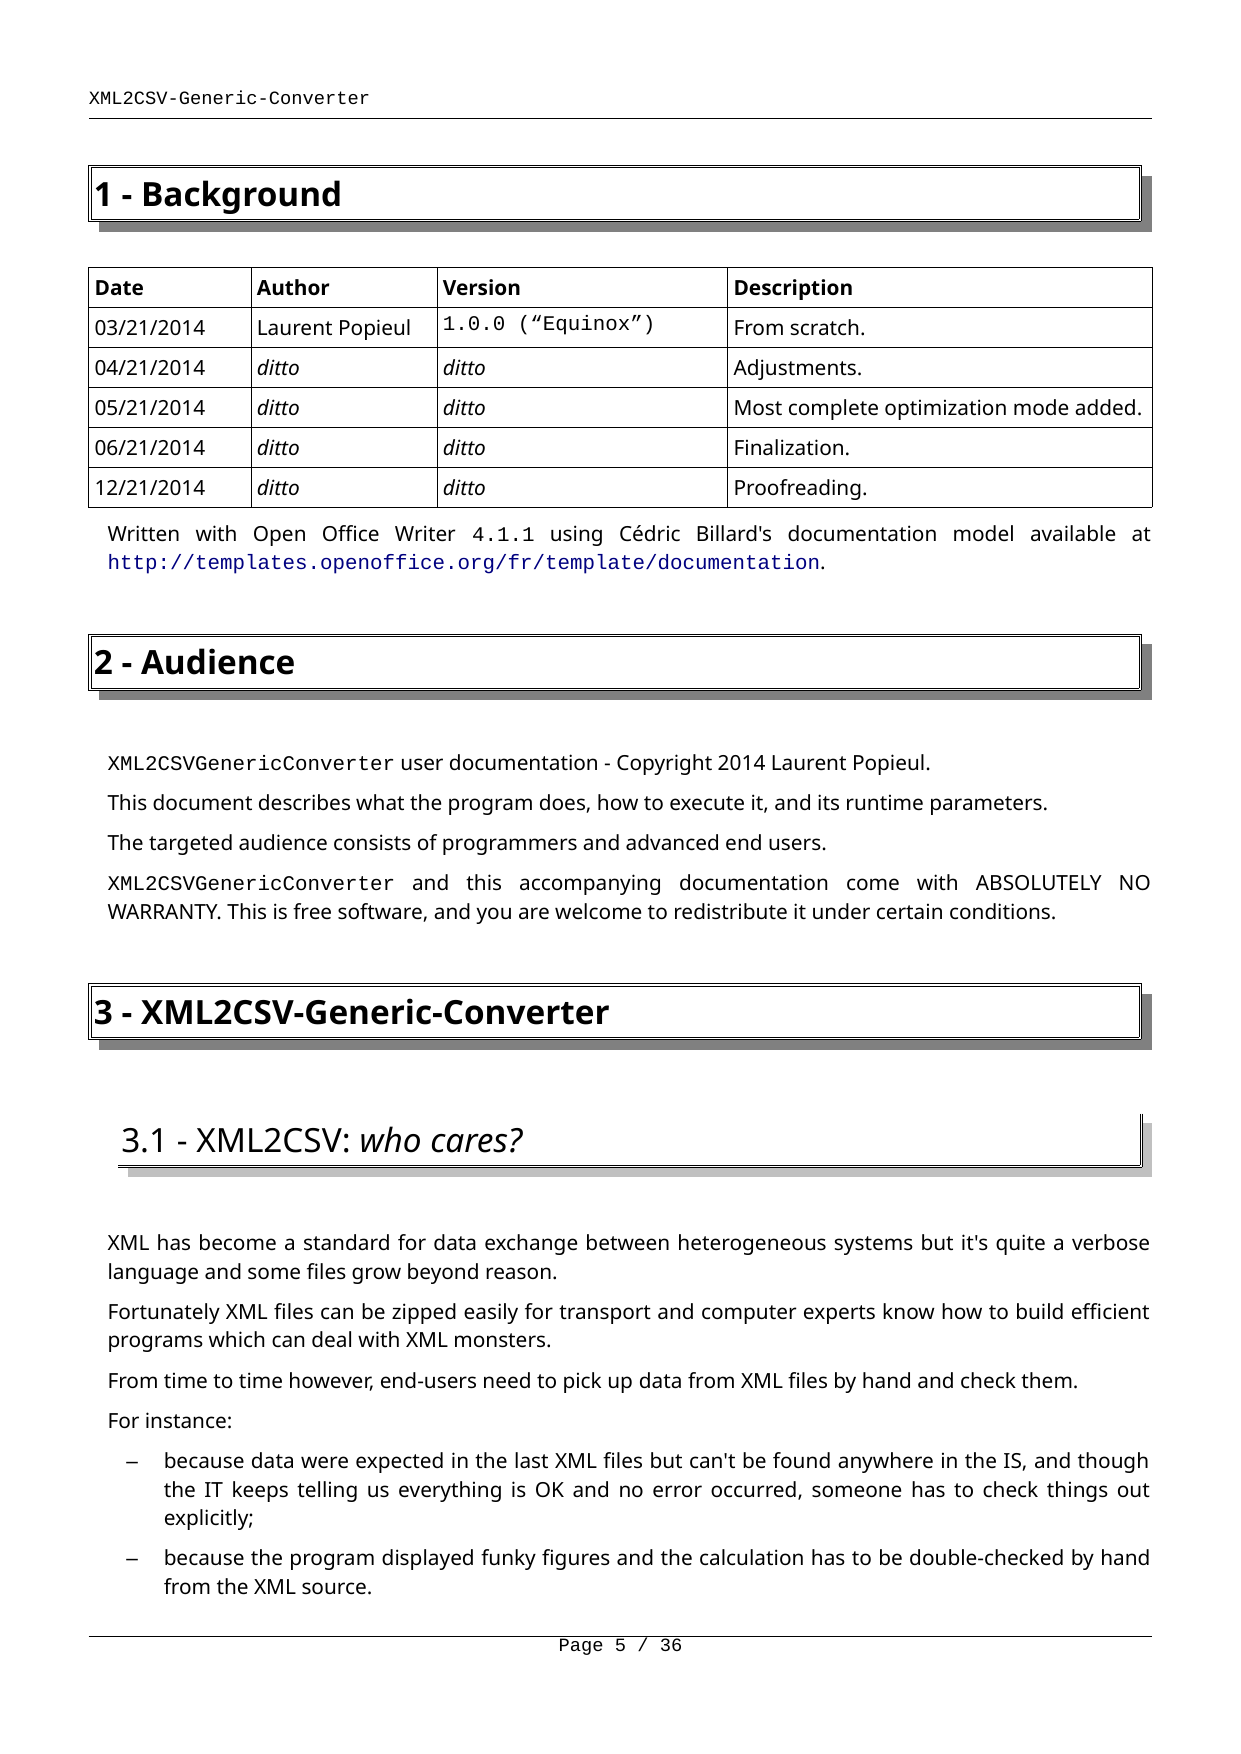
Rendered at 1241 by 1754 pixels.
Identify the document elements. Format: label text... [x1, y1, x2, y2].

text XML has become a standard for data exchange between heterogeneous systems but it's quite a verbose language and some files grow beyond reason. [107, 1228, 1152, 1285]
table_cell ditto [252, 428, 437, 467]
table_header Author [252, 268, 437, 307]
table_cell Proofreading. [728, 468, 1152, 507]
text The targeted audience consists of programmers and advanced end users. [107, 828, 1152, 857]
text XML2CSVGenericConverter user documentation - Copyright 2014 Laurent Popieul. [107, 748, 1152, 776]
subtitle XML2CSV-Generic-Converter [89, 984, 1141, 1039]
text From time to time however, end-users need to pick up data from XML files by hand and check them. [107, 1366, 1152, 1394]
text Written with Open Office Writer 4.1.1 using Cédric Billard's documentation model available at http://templates.openoffice.org/fr/template/documentation. [107, 519, 1152, 576]
table_cell Finalization. [728, 428, 1152, 467]
table_cell 06/21/2014 [89, 428, 251, 467]
subtitle XML2CSV: who cares? [118, 1113, 1142, 1167]
table_cell 12/21/2014 [89, 468, 251, 507]
table_cell 04/21/2014 [89, 348, 251, 387]
subtitle Background [89, 166, 1141, 221]
subtitle Audience [89, 635, 1141, 690]
table_cell Laurent Popieul [252, 308, 437, 347]
table_cell ditto [438, 468, 727, 507]
text Fortunately XML files can be zipped easily for transport and computer experts know how to build efficient programs which can deal with XML monsters. [107, 1297, 1152, 1354]
list because the program displayed funky figures and the calculation has to be double-checked by hand from the XML source. [126, 1543, 1152, 1600]
table_cell ditto [252, 468, 437, 507]
text XML2CSVGenericConverter and this accompanying documentation come with ABSOLUTELY NO WARRANTY. This is free software, and you are welcome to redistribute it under certain conditions. [107, 868, 1152, 925]
table_cell 03/21/2014 [89, 308, 251, 347]
text For instance: [107, 1406, 1152, 1434]
table_cell ditto [438, 428, 727, 467]
table_cell ditto [252, 388, 437, 427]
table_cell 1.0.0 (“Equinox”) [438, 308, 727, 347]
table_header Date [89, 268, 251, 307]
table_header Version [438, 268, 727, 307]
table_header Description [728, 268, 1152, 307]
table_cell ditto [438, 348, 727, 387]
table_cell 05/21/2014 [89, 388, 251, 427]
table_cell Adjustments. [728, 348, 1152, 387]
list because data were expected in the last XML files but can't be found anywhere in the IS, and though the IT keeps telling us everything is OK and no error occurred, someone has to check things out explicitly; [126, 1446, 1152, 1532]
text This document describes what the program does, how to execute it, and its runtime parameters. [107, 788, 1152, 816]
table_cell From scratch. [728, 308, 1152, 347]
table_cell ditto [438, 388, 727, 427]
table_cell Most complete optimization mode added. [728, 388, 1152, 427]
table_cell ditto [252, 348, 437, 387]
